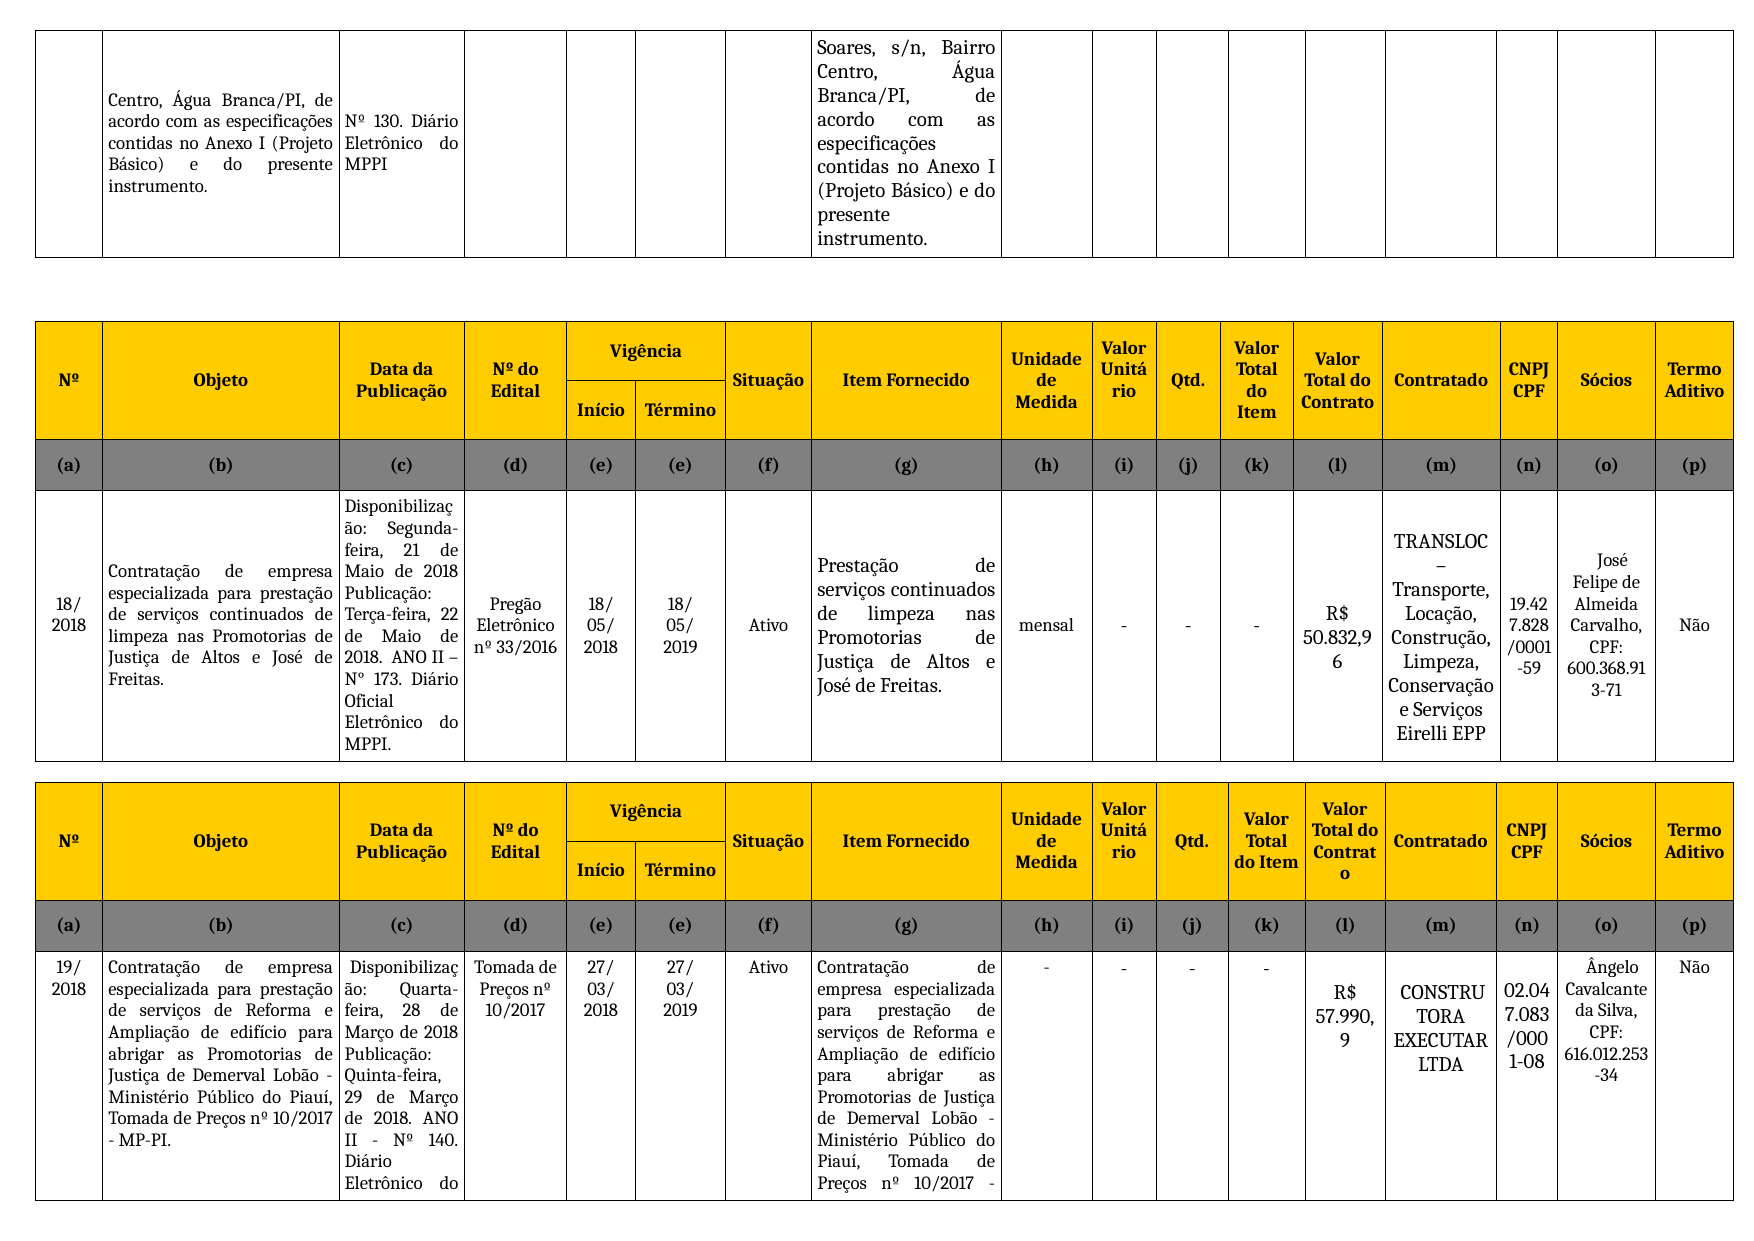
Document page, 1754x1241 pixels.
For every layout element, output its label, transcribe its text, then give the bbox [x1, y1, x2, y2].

table_cell [465, 31, 566, 257]
table_cell (p) [1656, 440, 1733, 490]
table_cell Não [1656, 952, 1733, 1200]
table_cell - [1221, 491, 1293, 761]
table_header Situação [726, 783, 811, 900]
table_header Qtd. [1157, 783, 1228, 900]
table_cell - [1002, 31, 1092, 257]
table_cell (j) [1157, 901, 1228, 951]
table_cell [1558, 31, 1655, 257]
table_header Situação [726, 322, 811, 439]
table_header Valor Total do Item [1221, 322, 1293, 439]
table_cell 19.427.828/0001-59 [1501, 491, 1557, 761]
table_header Contratado [1383, 322, 1500, 439]
table_header Sócios [1558, 322, 1655, 439]
table_cell [636, 31, 725, 257]
table_cell (o) [1558, 440, 1655, 490]
table_cell Término [636, 842, 725, 900]
table_header Valor Unitário [1093, 322, 1156, 439]
table_header Vigência [567, 783, 725, 841]
table_cell 18/ 05/ 2018 [567, 491, 635, 761]
table_header CNPJ CPF [1501, 322, 1557, 439]
table_cell (k) [1229, 901, 1305, 951]
table_cell - [1093, 952, 1156, 1200]
table_cell (e) [567, 901, 635, 951]
table_cell (o) [1558, 901, 1655, 951]
table_cell (h) [1002, 901, 1092, 951]
table_cell 02.047.083/0001-08 [1497, 952, 1557, 1200]
table_cell Disponibilização: Quarta-feira, 28 de Março de 2018 Publicação: Quinta-feira, 29 de Março de 2018. ANO II - Nº 140. Diário Eletrônico do [340, 952, 464, 1200]
table_cell Início [567, 842, 635, 900]
table_cell (i) [1093, 901, 1156, 951]
table_cell (m) [1386, 901, 1496, 951]
table_cell (e) [567, 440, 635, 490]
table_header Unidade de Medida [1002, 322, 1092, 439]
table_cell (l) [1294, 440, 1382, 490]
table_cell (n) [1497, 901, 1557, 951]
table_cell Soares, s/n, Bairro Centro, Água Branca/PI, de acordo com as especificações contidas no Anexo I (Projeto Básico) e do presente instrumento. [812, 31, 1001, 257]
table_cell (l) [1306, 901, 1385, 951]
table_cell [567, 31, 635, 257]
table_cell (p) [1656, 901, 1733, 951]
table_cell (j) [1157, 440, 1220, 490]
table_header Valor Total do Contrato [1306, 783, 1385, 900]
table_cell (c) [340, 440, 464, 490]
table_header Termo Aditivo [1656, 322, 1733, 439]
table_cell R$ 57.990,9 [1306, 952, 1385, 1200]
table_header Objeto [103, 783, 339, 900]
table_cell 18/ 2018 [36, 491, 102, 761]
table_header Contratado [1386, 783, 1496, 900]
table_cell - [1002, 952, 1092, 1200]
table_cell mensal [1002, 491, 1092, 761]
table_header Vigência [567, 322, 725, 380]
table_cell 27/ 03/ 2018 [567, 952, 635, 1200]
table_header Valor Total do Item [1229, 783, 1305, 900]
table_header Valor Total do Contrato [1294, 322, 1382, 439]
table_cell - [1093, 491, 1156, 761]
table_header Objeto [103, 322, 339, 439]
table_header Qtd. [1157, 322, 1220, 439]
table_cell (a) [36, 440, 102, 490]
table_cell 19/ 2018 [36, 952, 102, 1200]
table_cell Tomada de Preços nº 10/2017 [465, 952, 566, 1200]
table_header Unidade de Medida [1002, 783, 1092, 900]
table_cell Ativo [726, 491, 811, 761]
table_cell Prestação de serviços continuados de limpeza nas Promotorias de Justiça de Altos e José de Freitas. [812, 491, 1001, 761]
table_cell (g) [812, 901, 1001, 951]
table_header Nº [36, 783, 102, 900]
table_cell [1497, 31, 1557, 257]
table_cell Ativo [726, 952, 811, 1200]
table_cell TRANSLOC – Transporte, Locação, Construção, Limpeza, Conservação e Serviços Eirelli EPP [1383, 491, 1500, 761]
table_cell (k) [1221, 440, 1293, 490]
table_cell (m) [1383, 440, 1500, 490]
table_cell (g) [812, 440, 1001, 490]
table_cell - [1229, 31, 1305, 257]
table_cell - [1157, 31, 1228, 257]
table_header Sócios [1558, 783, 1655, 900]
table_cell CONSTRUTORA EXECUTAR LTDA [1386, 952, 1496, 1200]
table_header Valor Unitário [1093, 783, 1156, 900]
table_cell (a) [36, 901, 102, 951]
table_header Item Fornecido [812, 322, 1001, 439]
table_cell José Felipe de Almeida Carvalho, CPF: 600.368.913-71 [1558, 491, 1655, 761]
table_cell - [1157, 491, 1220, 761]
table_cell [1386, 31, 1496, 257]
table_cell Centro, Água Branca/PI, de acordo com as especificações contidas no Anexo I (Projeto Básico) e do presente instrumento. [103, 31, 339, 257]
table_cell [1656, 31, 1733, 257]
table_cell - [1093, 31, 1156, 257]
table_cell [36, 31, 102, 257]
table_header Item Fornecido [812, 783, 1001, 900]
table_cell (n) [1501, 440, 1557, 490]
table_cell - [1229, 952, 1305, 1200]
table_cell [1306, 31, 1385, 257]
table_header Termo Aditivo [1656, 783, 1733, 900]
table_cell (e) [636, 440, 725, 490]
table_header Data da Publicação [340, 783, 464, 900]
table_cell Término [636, 381, 725, 439]
table_cell 18/ 05/ 2019 [636, 491, 725, 761]
table_cell [726, 31, 811, 257]
table_header Nº do Edital [465, 322, 566, 439]
table_cell Contratação de empresa especializada para prestação de serviços de Reforma e Ampliação de edifício para abrigar as Promotorias de Justiça de Demerval Lobão - Ministério Público do Piauí, Tomada de Preços nº 10/2017 [812, 952, 1001, 1200]
table_cell (f) [726, 440, 811, 490]
table_cell Disponibilização: Segunda-feira, 21 de Maio de 2018 Publicação: Terça-feira, 22 de Maio de 2018. ANO II – N° 173. Diário Oficial Eletrônico do MPPI. [340, 491, 464, 761]
table_cell Contratação de empresa especializada para prestação de serviços continuados de limpeza nas Promotorias de Justiça de Altos e José de Freitas. [103, 491, 339, 761]
table_cell (b) [103, 440, 339, 490]
table_cell (e) [636, 901, 725, 951]
table_cell 27/ 03/ 2019 [636, 952, 725, 1200]
table_cell (d) [465, 901, 566, 951]
table_cell Não [1656, 491, 1733, 761]
table_cell Ângelo Cavalcante da Silva, CPF: 616.012.253-34 [1558, 952, 1655, 1200]
table_header Data da Publicação [340, 322, 464, 439]
table_cell (h) [1002, 440, 1092, 490]
table_header CNPJ CPF [1497, 783, 1557, 900]
table_cell (c) [340, 901, 464, 951]
table_cell Início [567, 381, 635, 439]
table_cell Pregão Eletrônico nº 33/2016 [465, 491, 566, 761]
table_cell (b) [103, 901, 339, 951]
table_cell - Nº 130. Diário Eletrônico do MPPI [340, 31, 464, 257]
table_cell (f) [726, 901, 811, 951]
table_cell - [1157, 952, 1228, 1200]
table_cell (i) [1093, 440, 1156, 490]
table_cell Contratação de empresa especializada para prestação de serviços de Reforma e Ampliação de edifício para abrigar as Promotorias de Justiça de Demerval Lobão - Ministério Público do Piauí, Tomada de Preços nº 10/2017 - MP-PI. [103, 952, 339, 1200]
table_cell (d) [465, 440, 566, 490]
table_header Nº [36, 322, 102, 439]
table_cell R$ 50.832,96 [1294, 491, 1382, 761]
table_header Nº do Edital [465, 783, 566, 900]
